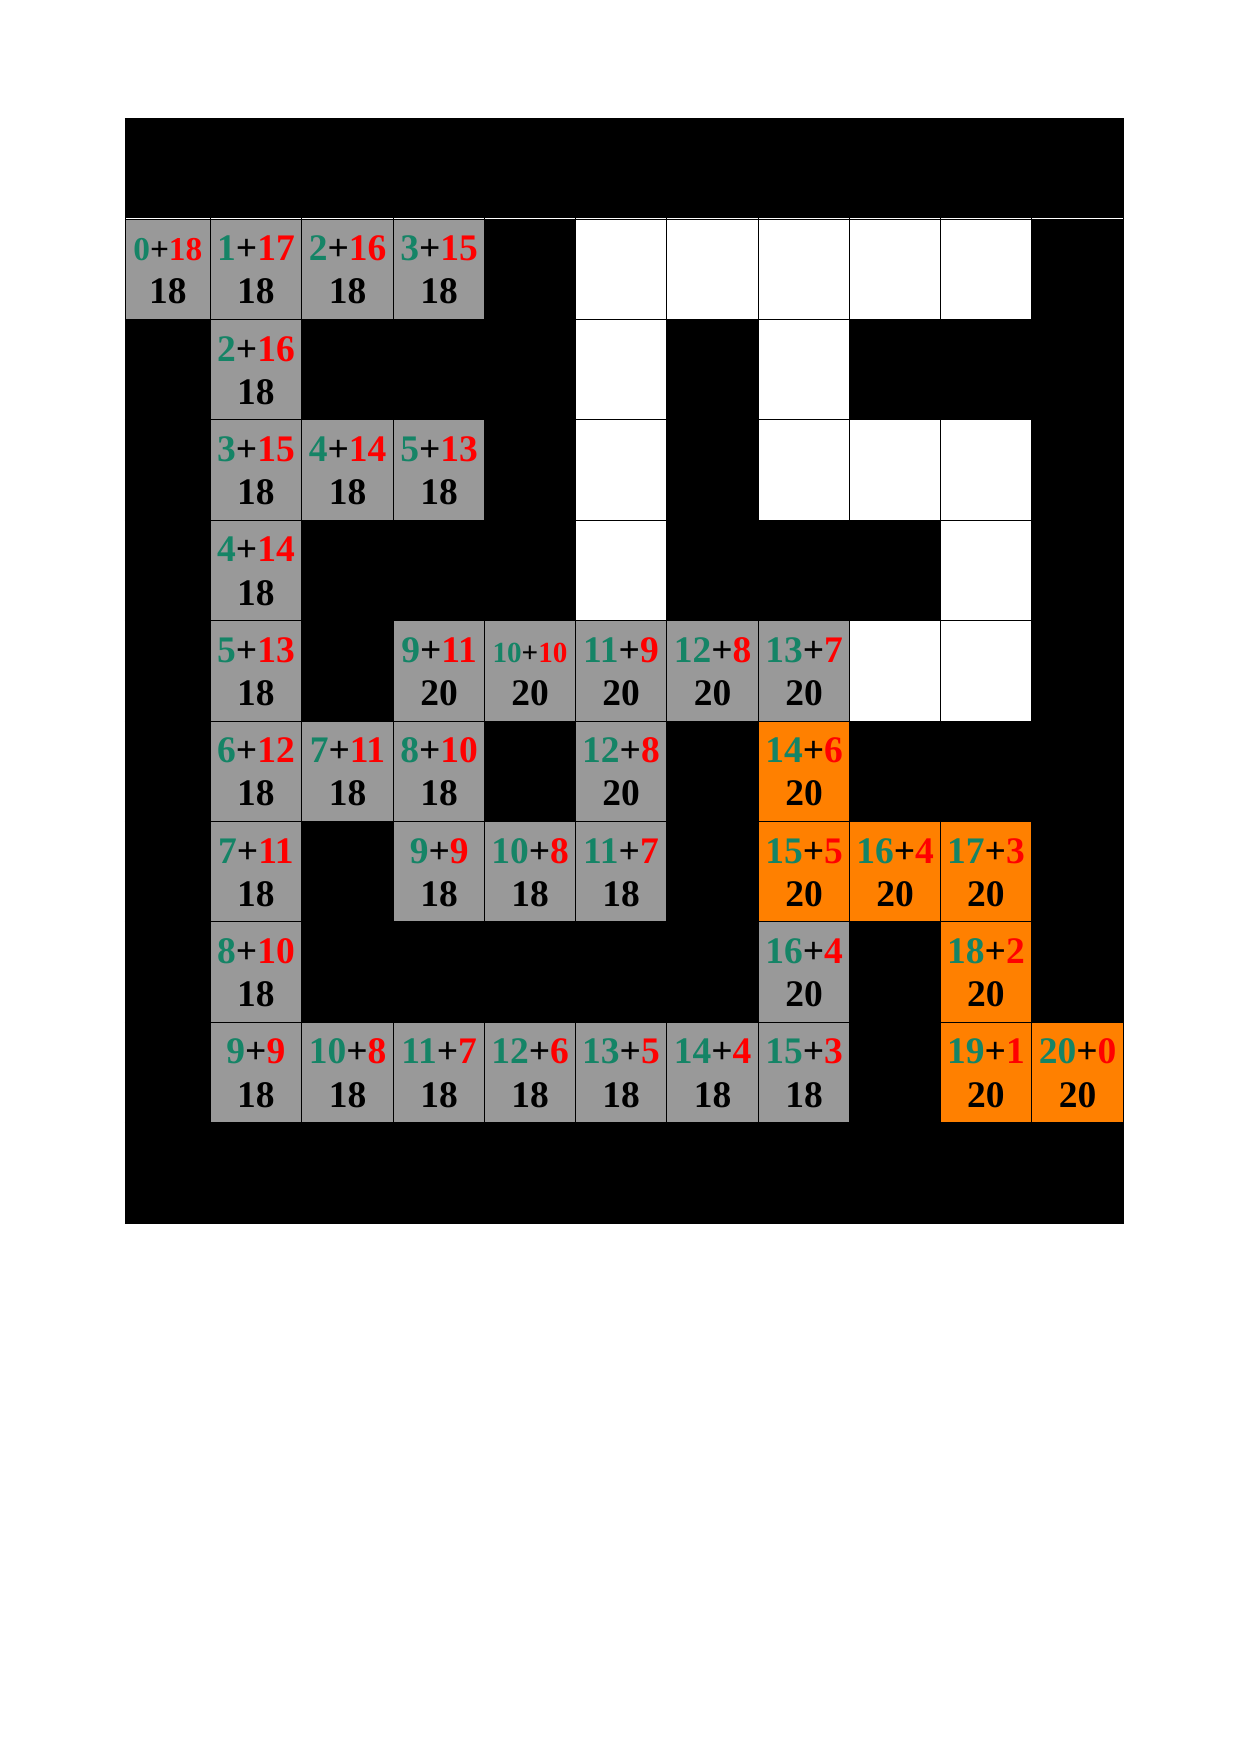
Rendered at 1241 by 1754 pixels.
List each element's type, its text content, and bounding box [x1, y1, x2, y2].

table_cell 5+13 18 [394, 420, 484, 520]
table_cell [126, 1123, 210, 1223]
table_cell 2+16 18 [302, 220, 393, 319]
table_cell [302, 922, 393, 1022]
table_cell [1032, 922, 1123, 1022]
table_cell 4+14 18 [302, 420, 393, 520]
table_cell [941, 1123, 1031, 1223]
table_header [667, 119, 758, 218]
table_cell [485, 320, 575, 419]
table_cell [667, 922, 758, 1022]
table_cell [850, 922, 940, 1022]
table_cell [759, 220, 849, 319]
table_cell 9+9 18 [394, 822, 484, 921]
table_cell 12+8 20 [576, 722, 666, 821]
table_cell 12+8 20 [667, 621, 758, 721]
table_cell [576, 220, 666, 319]
table_header [126, 119, 210, 218]
table_cell [941, 220, 1031, 319]
table_cell 13+5 18 [576, 1023, 666, 1122]
table_cell [394, 521, 484, 620]
table_cell 9+11 20 [394, 621, 484, 721]
table_header [394, 119, 484, 218]
table_cell 17+3 20 [941, 822, 1031, 921]
table_cell [576, 1123, 666, 1223]
table_cell [126, 621, 210, 721]
table_header [1032, 119, 1123, 218]
table_cell [759, 320, 849, 419]
table_header [211, 119, 301, 218]
table_cell 13+7 20 [759, 621, 849, 721]
table_cell [394, 320, 484, 419]
table_cell [667, 722, 758, 821]
table_header [850, 119, 940, 218]
table_cell [941, 521, 1031, 620]
table_cell [667, 320, 758, 419]
table_cell 14+4 18 [667, 1023, 758, 1122]
table_cell [759, 521, 849, 620]
table_cell [941, 722, 1031, 821]
table_cell [126, 1023, 210, 1122]
table_cell [302, 1123, 393, 1223]
table_cell [667, 420, 758, 520]
table_cell 11+7 18 [576, 822, 666, 921]
table_cell [394, 922, 484, 1022]
table_cell [126, 722, 210, 821]
table_cell 1+17 18 [211, 220, 301, 319]
table_cell [485, 922, 575, 1022]
table_cell [850, 320, 940, 419]
table_header [485, 119, 575, 218]
table_cell 9+9 18 [211, 1023, 301, 1122]
table_cell [302, 621, 393, 721]
table_cell 11+7 18 [394, 1023, 484, 1122]
table_cell [576, 420, 666, 520]
table_cell [126, 320, 210, 419]
table_header [576, 119, 666, 218]
table_cell [211, 1123, 301, 1223]
table_cell 10+8 18 [485, 822, 575, 921]
table_cell [850, 1123, 940, 1223]
table_cell 0+18 18 [126, 220, 210, 319]
table_cell [485, 420, 575, 520]
table_cell [759, 1123, 849, 1223]
table_cell [126, 822, 210, 921]
table_cell 15+5 20 [759, 822, 849, 921]
table_cell [1032, 521, 1123, 620]
table_cell 10+10 20 [485, 621, 575, 721]
table_cell [485, 1123, 575, 1223]
table_cell [850, 521, 940, 620]
table_cell [850, 1023, 940, 1122]
table_cell [302, 822, 393, 921]
table_cell [576, 922, 666, 1022]
table_cell [126, 922, 210, 1022]
table_cell [667, 1123, 758, 1223]
table_cell [941, 420, 1031, 520]
table_cell 14+6 20 [759, 722, 849, 821]
table_cell [576, 521, 666, 620]
table_cell [1032, 320, 1123, 419]
table_cell 16+4 20 [759, 922, 849, 1022]
table_header [941, 119, 1031, 218]
table_cell 8+10 18 [394, 722, 484, 821]
table_cell 4+14 18 [211, 521, 301, 620]
table_cell [1032, 822, 1123, 921]
table_cell [485, 521, 575, 620]
table_cell [667, 521, 758, 620]
table_cell [850, 722, 940, 821]
table_cell [1032, 1123, 1123, 1223]
table_cell [302, 320, 393, 419]
table_cell [485, 722, 575, 821]
table_cell [850, 621, 940, 721]
table_cell [667, 822, 758, 921]
table_cell 2+16 18 [211, 320, 301, 419]
table_cell 20+0 20 [1032, 1023, 1123, 1122]
table_cell 7+11 18 [302, 722, 393, 821]
table_cell 19+1 20 [941, 1023, 1031, 1122]
table_cell [850, 220, 940, 319]
table_cell [1032, 722, 1123, 821]
table_cell [126, 521, 210, 620]
table_cell 8+10 18 [211, 922, 301, 1022]
table_cell [759, 420, 849, 520]
table_cell 3+15 18 [394, 220, 484, 319]
table_cell [576, 320, 666, 419]
table_cell 5+13 18 [211, 621, 301, 721]
table_cell [1032, 420, 1123, 520]
table_cell 18+2 20 [941, 922, 1031, 1022]
table_cell 12+6 18 [485, 1023, 575, 1122]
table_cell 11+9 20 [576, 621, 666, 721]
table_cell 7+11 18 [211, 822, 301, 921]
table_cell 3+15 18 [211, 420, 301, 520]
table_cell [485, 220, 575, 319]
table_cell [667, 220, 758, 319]
table_cell 10+8 18 [302, 1023, 393, 1122]
table_cell [941, 320, 1031, 419]
table_cell [302, 521, 393, 620]
table_cell [850, 420, 940, 520]
table_cell [126, 420, 210, 520]
table_header [759, 119, 849, 218]
table_header [302, 119, 393, 218]
table_cell [1032, 220, 1123, 319]
table_cell [1032, 621, 1123, 721]
table_cell 16+4 20 [850, 822, 940, 921]
table_cell [394, 1123, 484, 1223]
table_cell 6+12 18 [211, 722, 301, 821]
table_cell [941, 621, 1031, 721]
table_cell 15+3 18 [759, 1023, 849, 1122]
